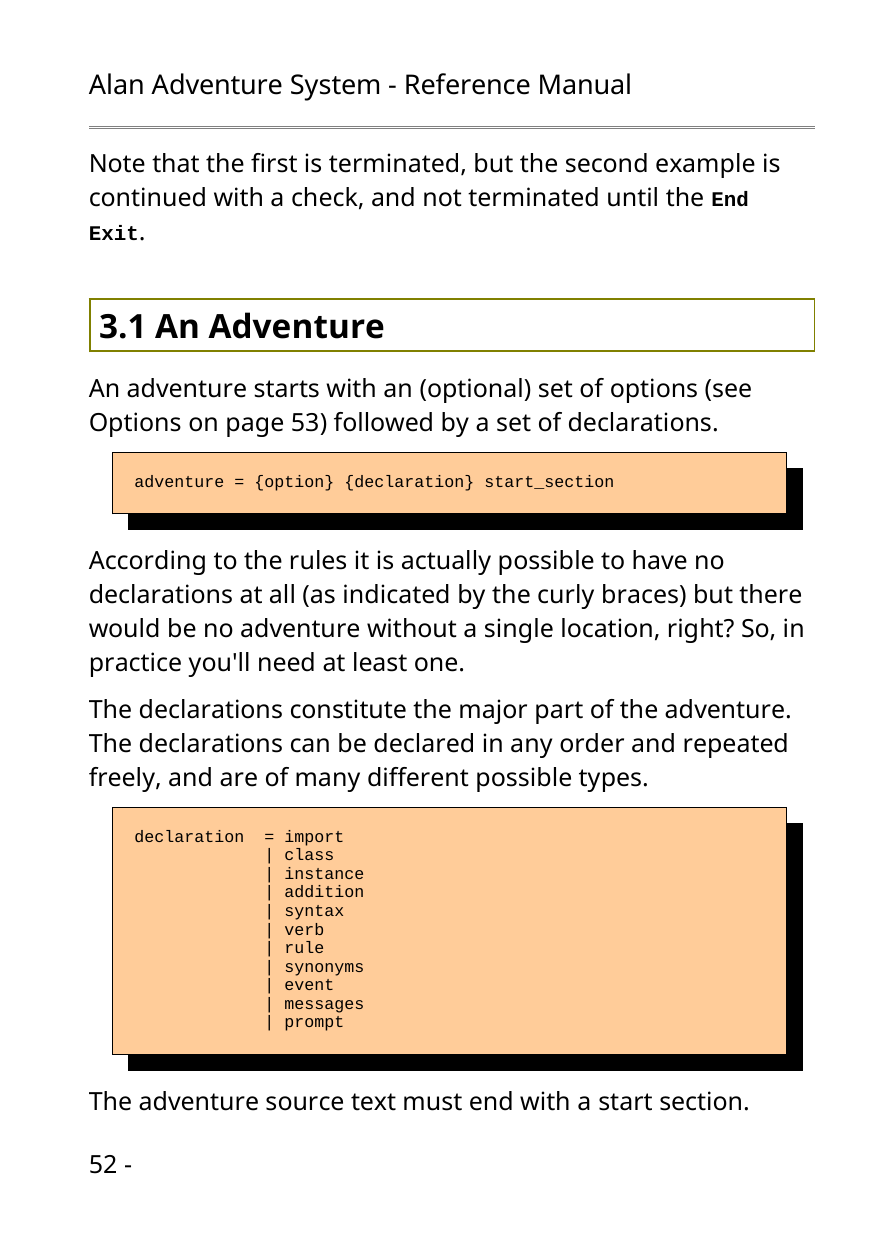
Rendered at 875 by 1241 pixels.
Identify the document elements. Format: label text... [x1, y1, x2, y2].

text Note that the first is terminated, but the second example is continued with a check, and not terminated until the End Exit. [88, 146, 815, 247]
subtitle An Adventure [91, 300, 814, 350]
text The adventure source text must end with a start section. [88, 1083, 815, 1117]
text According to the rules it is actually possible to have no declarations at all (as indicated by the curly braces) but there would be no adventure without a single location, right? So, in practice you'll need at least one. [88, 543, 815, 679]
text An adventure starts with an (optional) set of options (see Options on page 39) fol­lowed by a set of declarations. [88, 371, 815, 439]
text The declarations constitute the major part of the adventure. The declarations can be declared in any order and repeated freely, and are of many different possible types. [88, 692, 815, 794]
text declaration = import | class | instance | addition | syntax | verb | rule | synonyms | event | messages | prompt [113, 808, 786, 1054]
text adventure = {option} {declaration} start_section [113, 453, 786, 513]
